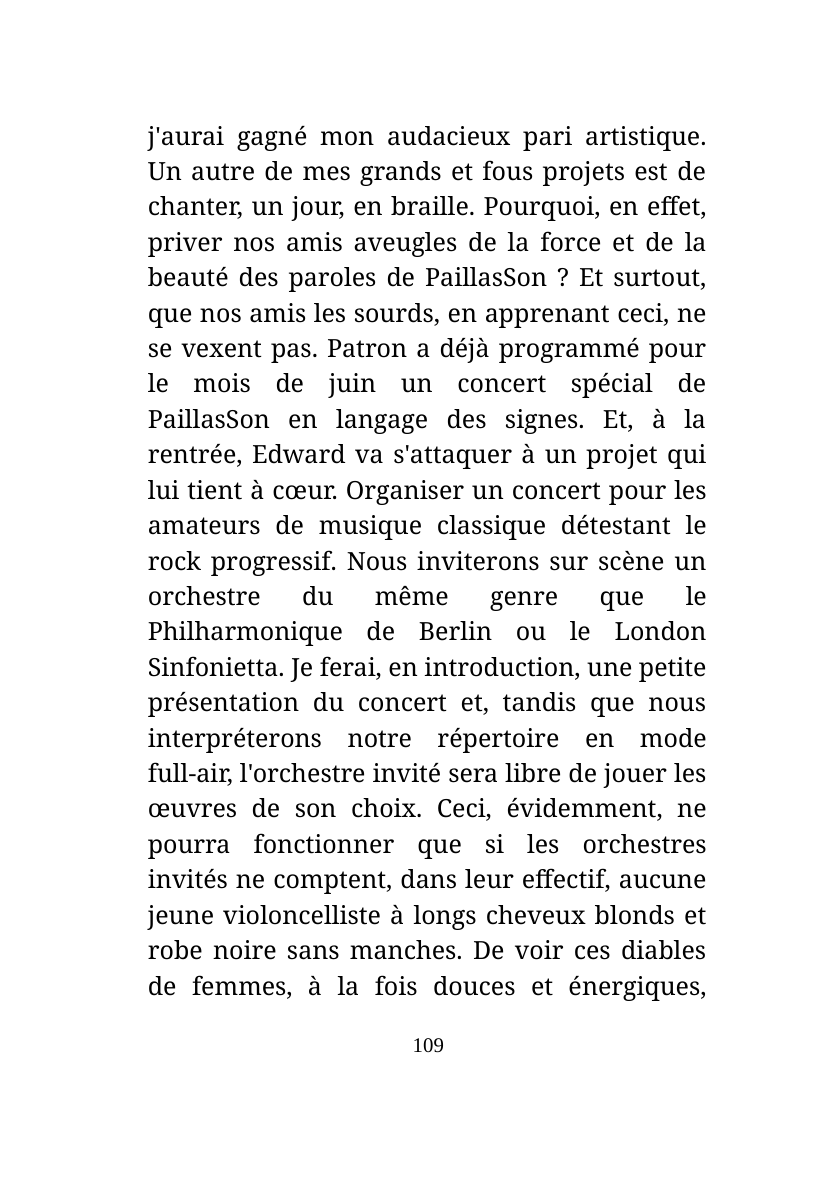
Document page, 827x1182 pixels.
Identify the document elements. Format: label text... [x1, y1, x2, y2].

text j'aurai gagné mon audacieux pari artistique. Un autre de mes grands et fous projets est de chanter, un jour, en braille. Pourquoi, en effet, priver nos amis aveugles de la force et de la beauté des paroles de PaillasSon ? Et surtout, que nos amis les sourds, en apprenant ceci, ne se vexent pas. Patron a déjà programmé pour le mois de juin un concert spécial de PaillasSon en langage des signes. Et, à la rentrée, Edward va s'attaquer à un projet qui lui tient à cœur. Organiser un concert pour les amateurs de musique classique détestant le rock progressif. Nous inviterons sur scène un orchestre du même genre que le Philharmonique de Berlin ou le London Sinfonietta. Je ferai, en introduction, une petite présentation du concert et, tandis que nous interpréterons notre répertoire en mode full‑air, l'orchestre invité sera libre de jouer les œuvres de son choix. Ceci, évidemment, ne pourra fonctionner que si les orchestres invités ne comptent, dans leur effectif, aucune jeune violoncelliste à longs cheveux blonds et robe noire sans manches. De voir ces diables de femmes, à la fois douces et énergiques, [148, 118, 707, 1002]
